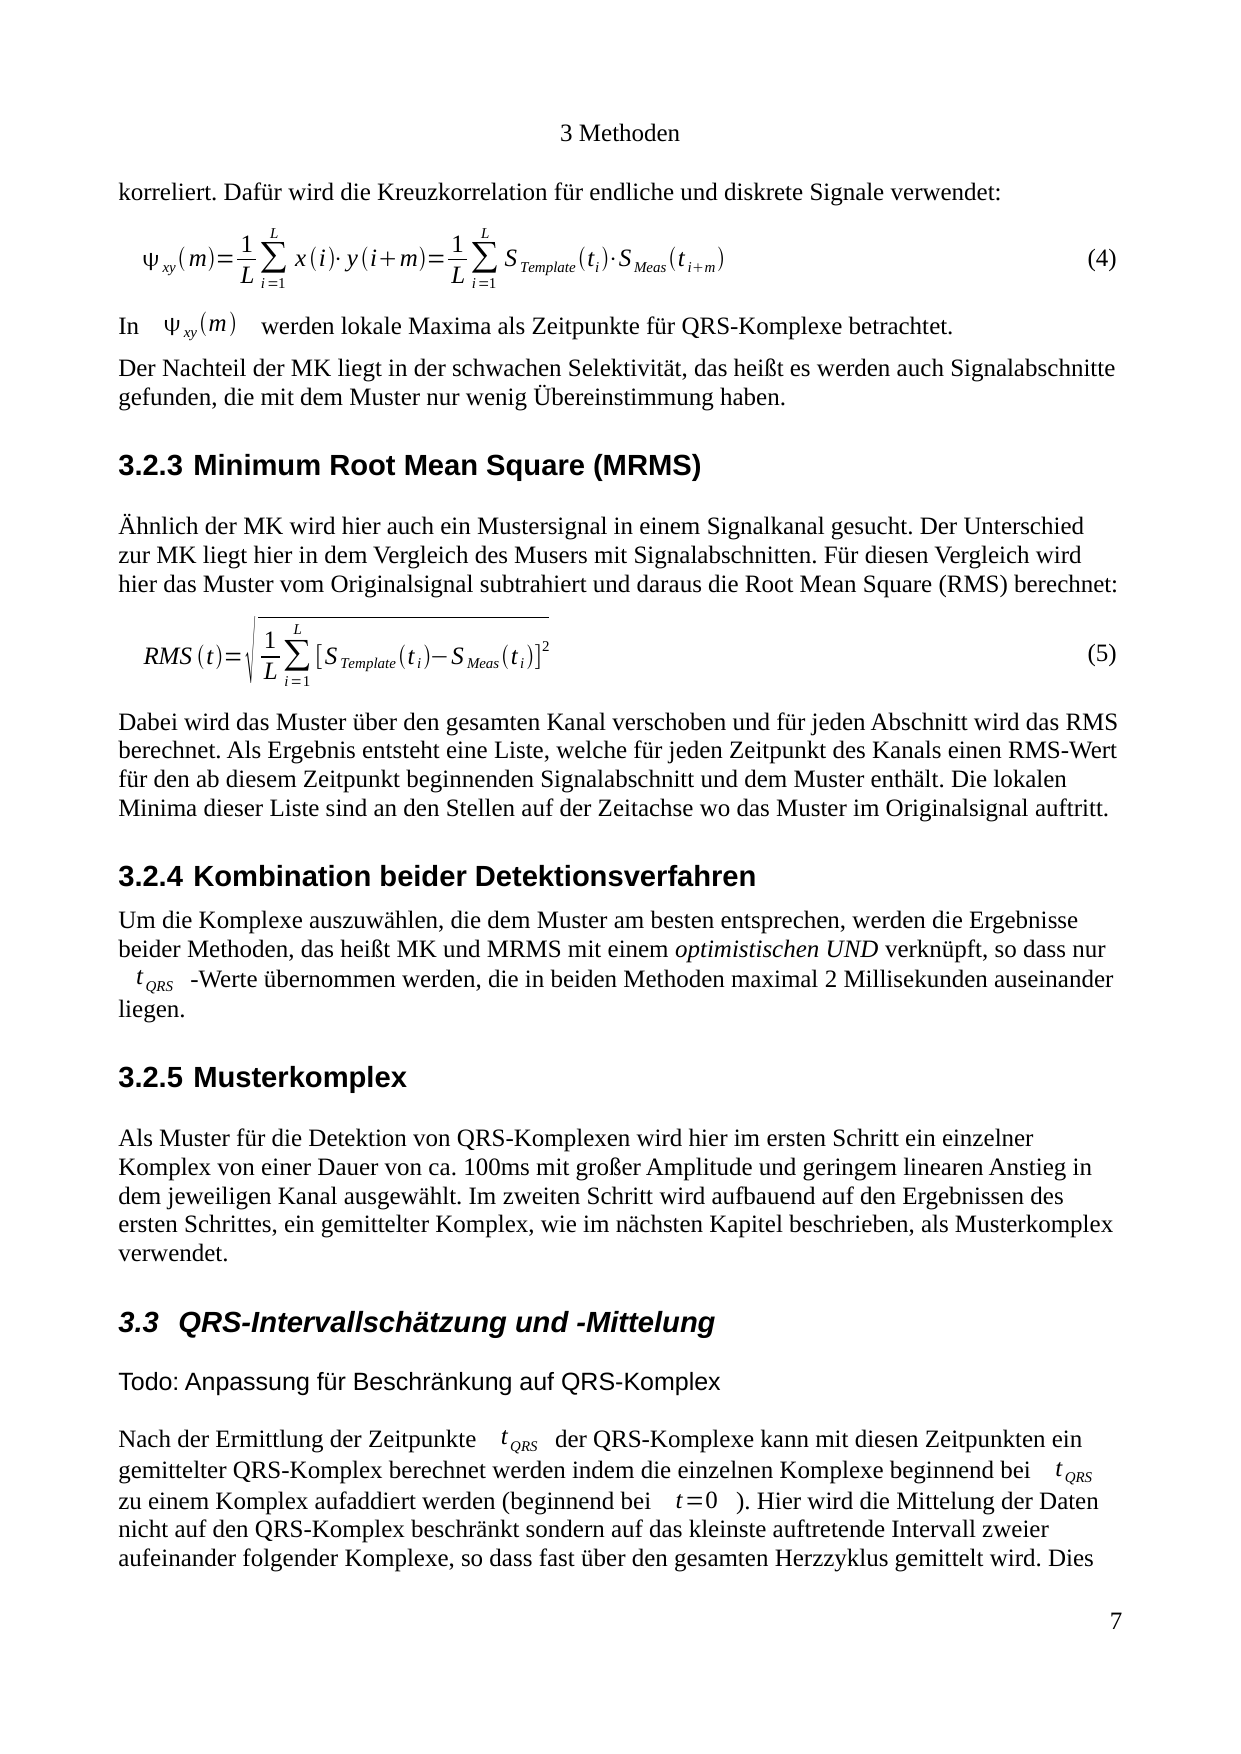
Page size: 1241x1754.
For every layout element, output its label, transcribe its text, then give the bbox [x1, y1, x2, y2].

subtitle QRS-Intervallschätzung und -Mittelung [118, 1304, 1122, 1338]
table_header (4) [890, 218, 1122, 309]
text In werden lokale Maxima als Zeitpunkte für QRS-Komplexe betrachtet. [118, 309, 1122, 341]
text Der Nachteil der MK liegt in der schwachen Selektivität, das heißt es werden auch Signalabschnitte gefunden, die mit dem Muster nur wenig Übereinstimmung haben. [118, 353, 1122, 411]
text Als Muster für die Detektion von QRS-Komplexen wird hier im ersten Schritt ein einzelner Komplex von einer Dauer von ca. 100ms mit großer Amplitude und geringem linearen Anstieg in dem jeweiligen Kanal ausgewählt. Im zweiten Schritt wird aufbauend auf den Ergebnissen des ersten Schrittes, ein gemittelter Komplex, wie im nächsten Kapitel beschrieben, als Musterkomplex verwendet. [118, 1123, 1122, 1267]
text korreliert. Dafür wird die Kreuzkorrelation für endliche und diskrete Signale verwendet: [118, 177, 1122, 206]
subtitle Kombination beider Detektionsverfahren [118, 859, 1122, 893]
text Nach der Ermittlung der Zeitpunkte der QRS-Komplexe kann mit diesen Zeitpunkten ein gemittelter QRS-Komplex berechnet werden indem die einzelnen Komplexe beginnend bei zu einem Komplex aufaddiert werden (beginnend bei ). Hier wird die Mittelung der Daten nicht auf den QRS-Komplex beschränkt sondern auf das kleinste auftretende Intervall zweier aufeinander folgender Komplexe, so dass fast über den gesamten Herzzyklus gemittelt wird. Dies [118, 1423, 1122, 1572]
table_header [118, 610, 1010, 707]
text Dabei wird das Muster über den gesamten Kanal verschoben und für jeden Abschnitt wird das RMS berechnet. Als Ergebnis entsteht eine Liste, welche für jeden Zeitpunkt des Kanals einen RMS-Wert für den ab diesem Zeitpunkt beginnenden Signalabschnitt und dem Muster enthält. Die lokalen Minima dieser Liste sind an den Stellen auf der Zeitachse wo das Muster im Originalsignal auftritt. [118, 707, 1122, 822]
text Um die Komplexe auszuwählen, die dem Muster am besten entsprechen, werden die Ergebnisse beider Methoden, das heißt MK und MRMS mit einem optimistischen UND verknüpft, so dass nur -Werte übernommen werden, die in beiden Methoden maximal 2 Millisekunden auseinander liegen. [118, 905, 1122, 1023]
text Ähnlich der MK wird hier auch ein Mustersignal in einem Signalkanal gesucht. Der Unterschied zur MK liegt hier in dem Vergleich des Musers mit Signalabschnitten. Für diesen Vergleich wird hier das Muster vom Originalsignal subtrahiert und daraus die Root Mean Square (RMS) berechnet: [118, 511, 1122, 597]
subtitle Musterkomplex [118, 1061, 1122, 1094]
table_header (5) [1010, 610, 1122, 707]
table_header [118, 218, 890, 309]
text Todo: Anpassung für Beschränkung auf QRS-Komplex [118, 1367, 1122, 1396]
subtitle Minimum Root Mean Square (MRMS) [118, 448, 1122, 482]
